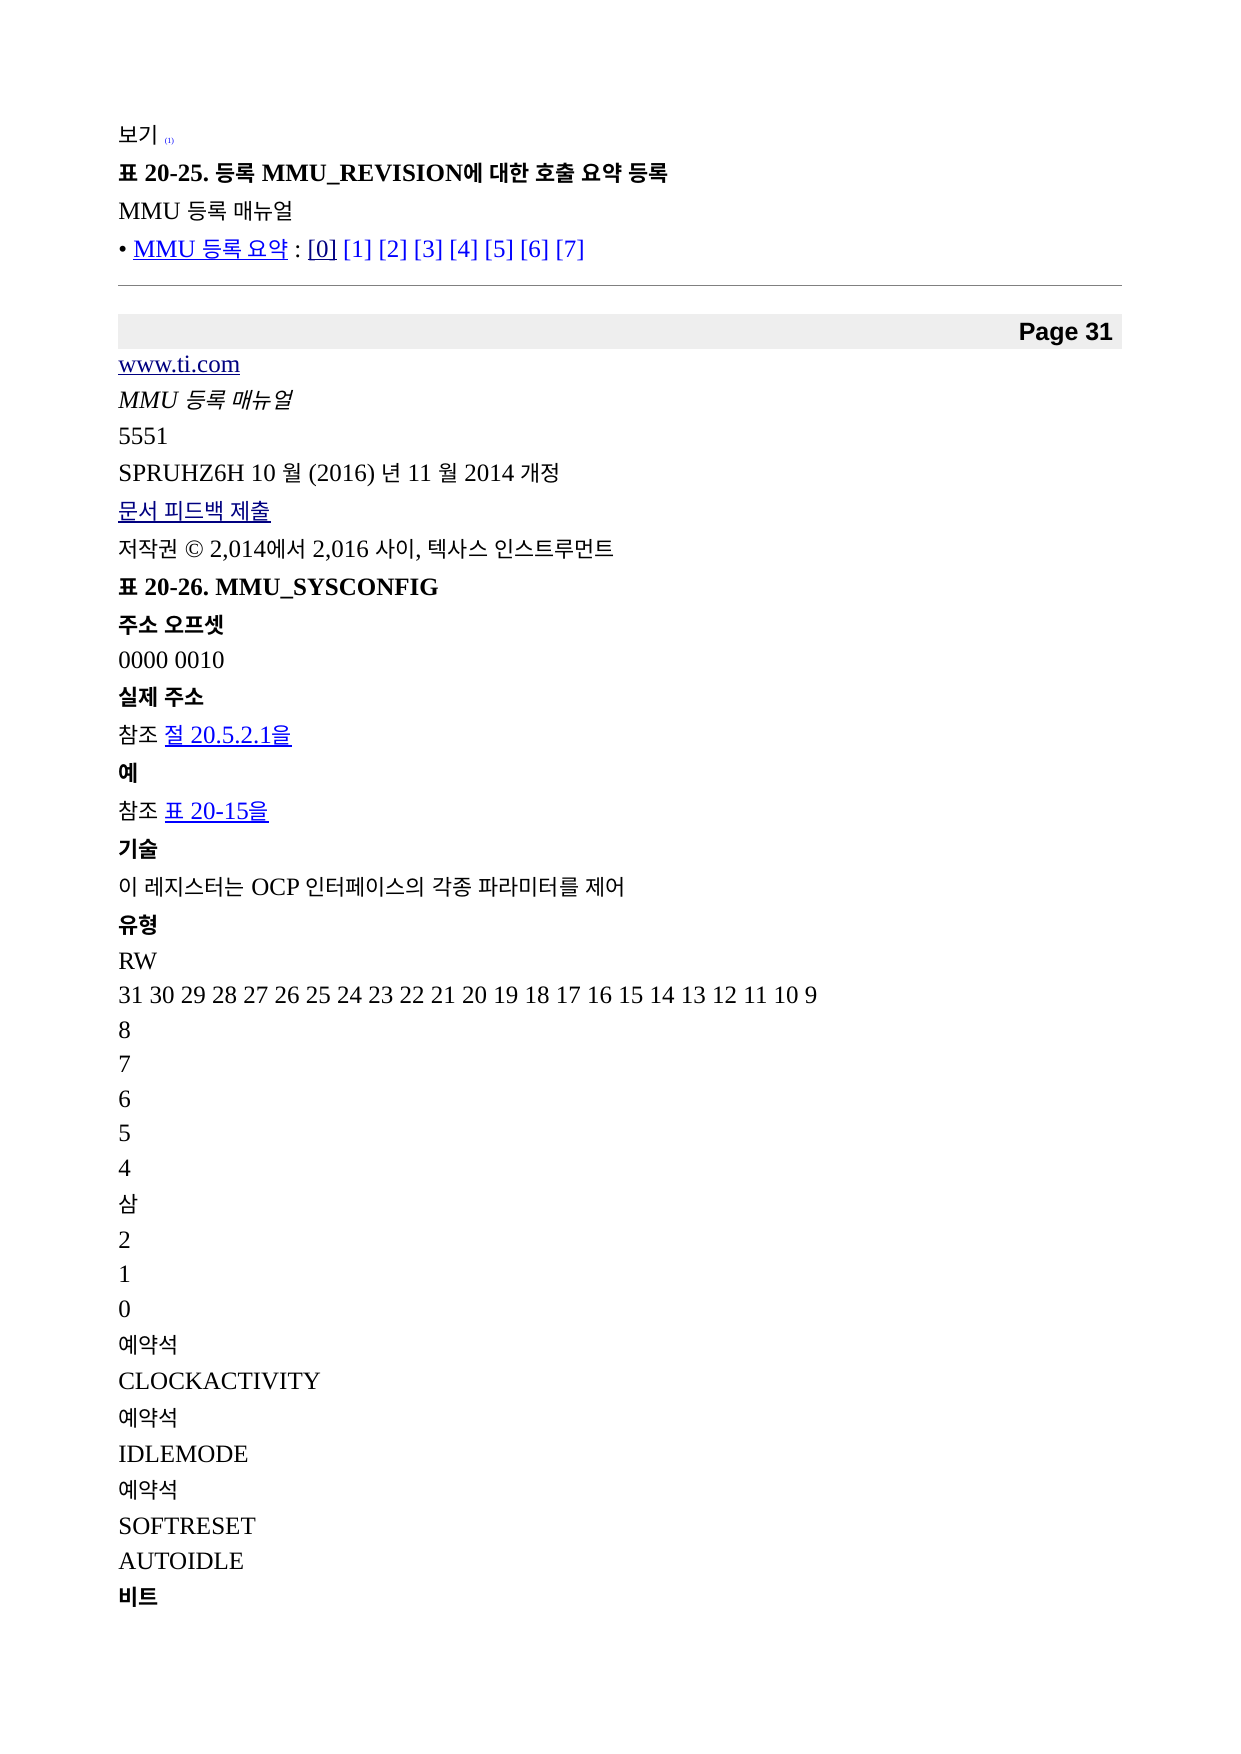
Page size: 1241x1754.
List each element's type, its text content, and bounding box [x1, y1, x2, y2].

text 표 20-25. 등록 MMU_REVISION에 대한 호출 요약 등록 [118, 156, 1122, 188]
text MMU 등록 매뉴얼 [118, 383, 1122, 415]
text 참조 표 20-15을 [118, 794, 1122, 826]
text 0 [118, 1294, 1122, 1323]
text 저작권 © 2,014에서 2,016 사이, 텍사스 인스트루먼트 [118, 532, 1122, 563]
text 31 30 29 28 27 26 25 24 23 22 21 20 19 18 17 16 15 14 13 12 11 10 9 [118, 980, 1122, 1009]
table_header Page 31 [118, 314, 1122, 349]
text • MMU 등록 요약 : [0] [1] [2] [3] [4] [5] [6] [7] [118, 232, 1122, 264]
text 보기 (1) [118, 118, 1122, 150]
text www.ti.com [118, 349, 1122, 378]
text 1 [118, 1259, 1122, 1288]
text 예 [118, 756, 1122, 788]
text IDLEMODE [118, 1439, 1122, 1468]
text 문서 피드백 제출 [118, 494, 1122, 525]
text 기술 [118, 832, 1122, 864]
text AUTOIDLE [118, 1546, 1122, 1574]
text 8 [118, 1015, 1122, 1043]
text 삼 [118, 1187, 1122, 1219]
text 6 [118, 1084, 1122, 1112]
text 주소 오프셋 [118, 608, 1122, 639]
text SOFTRESET [118, 1511, 1122, 1540]
text MMU 등록 매뉴얼 [118, 194, 1122, 226]
text 5 [118, 1118, 1122, 1147]
text 예약석 [118, 1328, 1122, 1360]
text CLOCKACTIVITY [118, 1366, 1122, 1395]
text 이 레지스터는 OCP 인터페이스의 각종 파라미터를 제어 [118, 870, 1122, 902]
text 비트 [118, 1580, 1122, 1612]
text 0000 0010 [118, 646, 1122, 674]
text 유형 [118, 908, 1122, 939]
text 2 [118, 1225, 1122, 1254]
text 예약석 [118, 1473, 1122, 1505]
text 참조 절 20.5.2.1을 [118, 718, 1122, 750]
text SPRUHZ6H 10 월 (2016) 년 11 월 2014 개정 [118, 456, 1122, 487]
text 표 20-26. MMU_SYSCONFIG [118, 570, 1122, 601]
text 7 [118, 1049, 1122, 1078]
text 4 [118, 1153, 1122, 1181]
text 5551 [118, 421, 1122, 450]
text 예약석 [118, 1401, 1122, 1433]
text RW [118, 946, 1122, 974]
text 실제 주소 [118, 680, 1122, 712]
